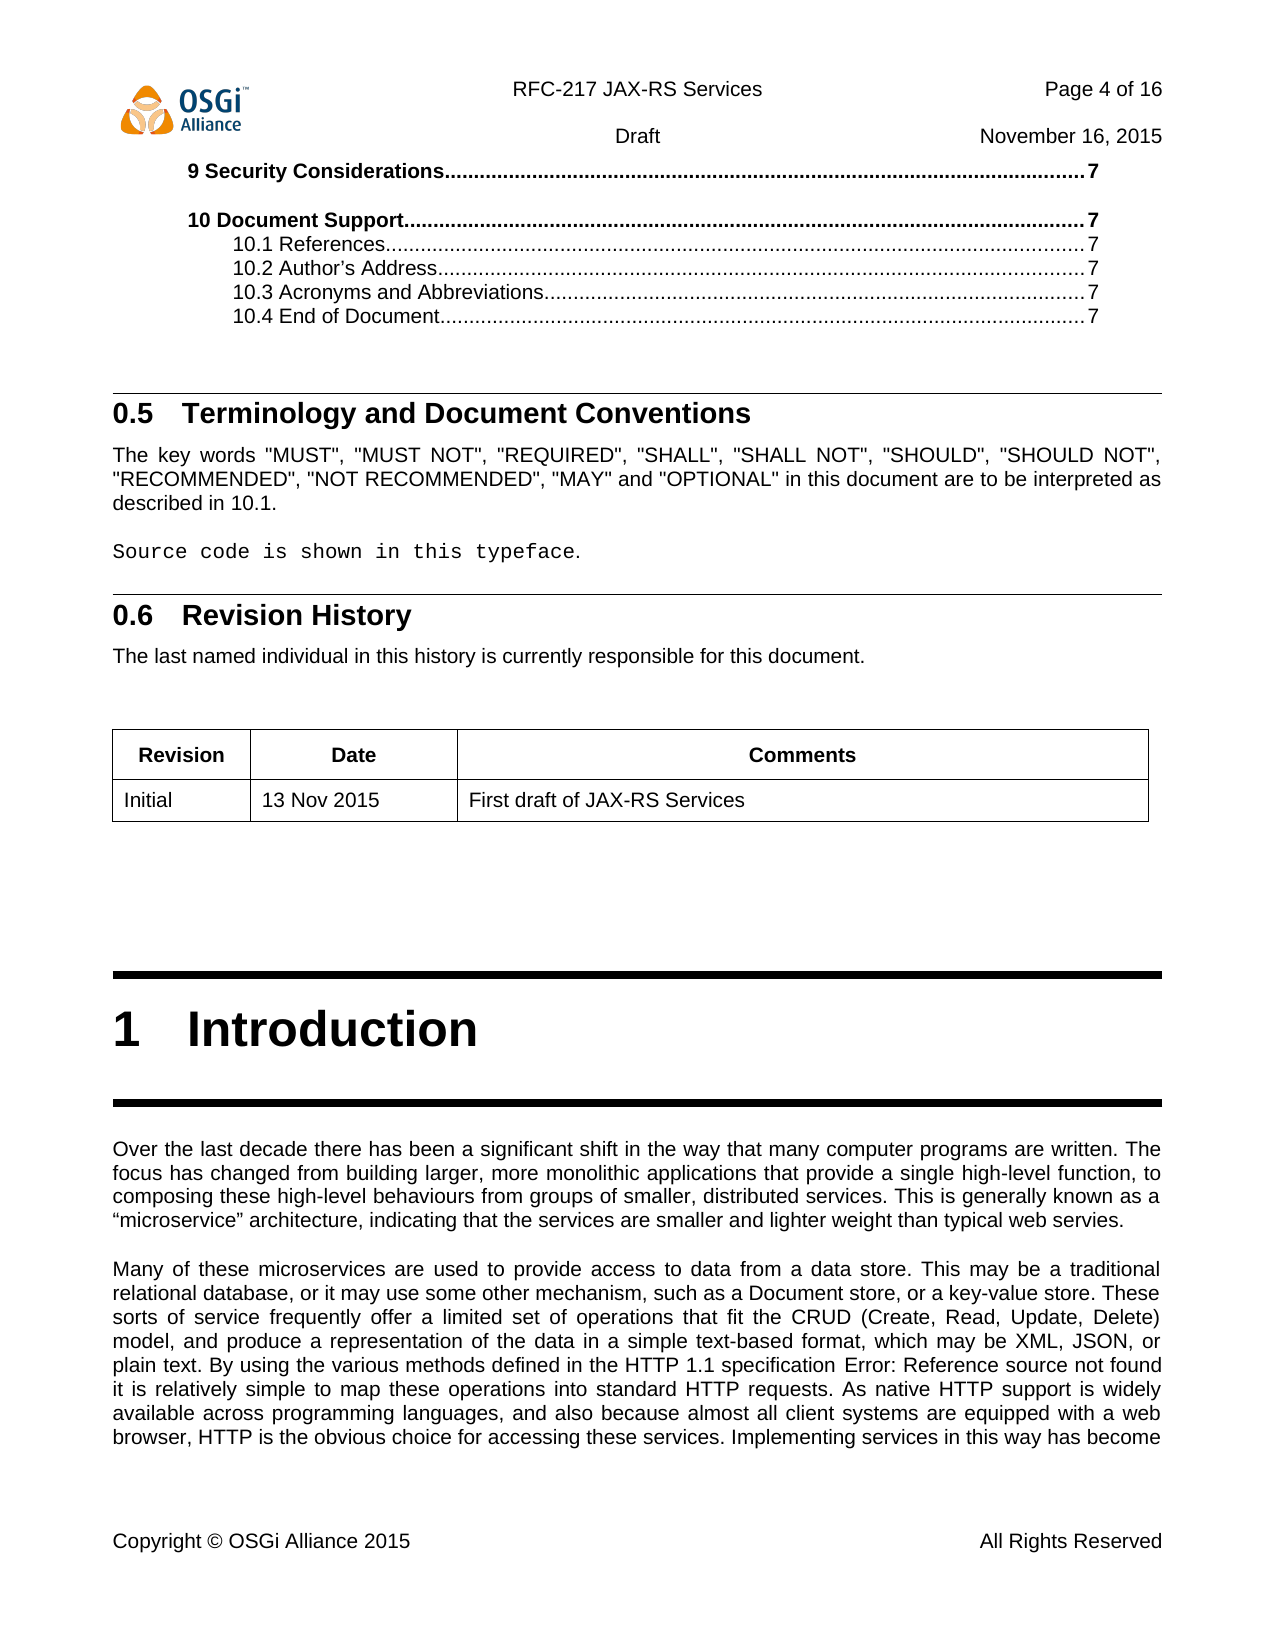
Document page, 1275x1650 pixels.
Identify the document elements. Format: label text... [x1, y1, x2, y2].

subtitle Revision History [112, 595, 1162, 631]
picture [113, 78, 257, 142]
text 10.4 End of Document 7 [232, 304, 1162, 328]
text 10.1 References 7 [232, 232, 1162, 256]
subtitle Terminology and Document Conventions [112, 394, 1162, 430]
subtitle Introduction [112, 972, 1162, 1107]
text 10.3 Acronyms and Abbreviations 7 [232, 280, 1162, 304]
text Many of these microservices are used to provide access to data from a data store. This may be a traditional relational database, or it may use some other mechanism, such as a Document store, or a key-value store. These sorts of service frequently offer a limited set of operations that fit the CRUD (Create, Read, Update, Delete) model, and produce a representation of the data in a simple text-based format, which may be XML, JSON, or plain text. By using the various methods defined in the HTTP 1.1 specification Error: Reference source not found it is relatively simple to map these operations into standard HTTP requests. As native HTTP support is widely available across programming languages, and also because almost all client systems are equipped with a web browser, HTTP is the obvious choice for accessing these services. Implementing services in this way has become [112, 1257, 1162, 1449]
table_header Comments [458, 730, 1148, 779]
text 10.2 Author’s Address 7 [232, 256, 1162, 280]
table_cell First draft of JAX-RS Services [458, 780, 1148, 821]
text The last named individual in this history is currently responsible for this document. [112, 643, 1162, 667]
text 10 Document Support 7 [187, 208, 1162, 232]
text Over the last decade there has been a significant shift in the way that many computer programs are written. The focus has changed from building larger, more monolithic applications that provide a single high-level function, to composing these high-level behaviours from groups of smaller, distributed services. This is generally known as a “microservice” architecture, indicating that the services are smaller and lighter weight than typical web servies. [112, 1136, 1162, 1232]
table_header Date [251, 730, 457, 779]
table_cell 13 Nov 2015 [251, 780, 457, 821]
text Source code is shown in this typeface. [112, 539, 1162, 565]
text 9 Security Considerations 7 [187, 159, 1162, 183]
table_header Revision [113, 730, 250, 779]
table_cell Initial [113, 780, 250, 821]
text The key words "MUST", "MUST NOT", "REQUIRED", "SHALL", "SHALL NOT", "SHOULD", "SHOULD NOT", "RECOMMENDED", "NOT RECOMMENDED", "MAY" and "OPTIONAL" in this document are to be interpreted as described in 1. [112, 442, 1162, 514]
